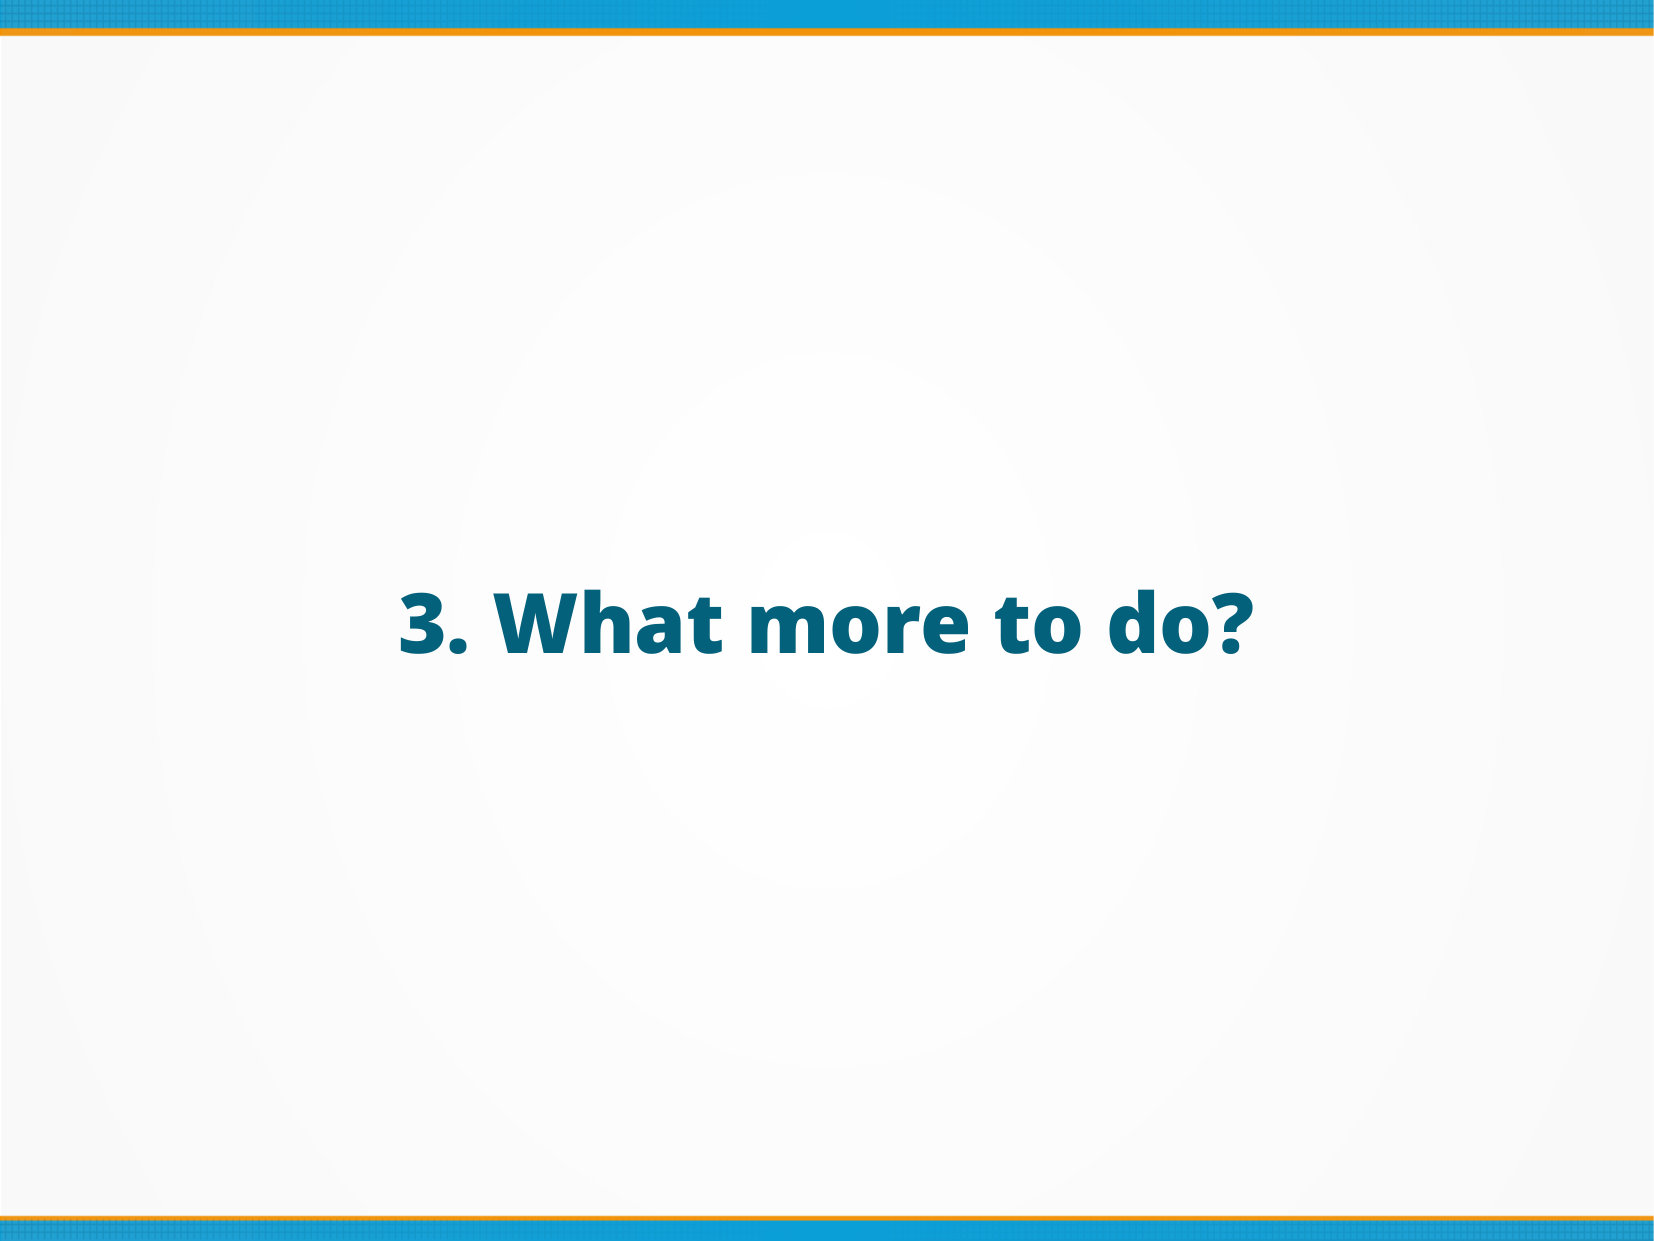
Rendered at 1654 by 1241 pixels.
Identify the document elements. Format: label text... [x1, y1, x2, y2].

text_box 3. What more to do? [0, 561, 1654, 679]
picture [0, 0, 1654, 561]
picture [0, 679, 1654, 1241]
